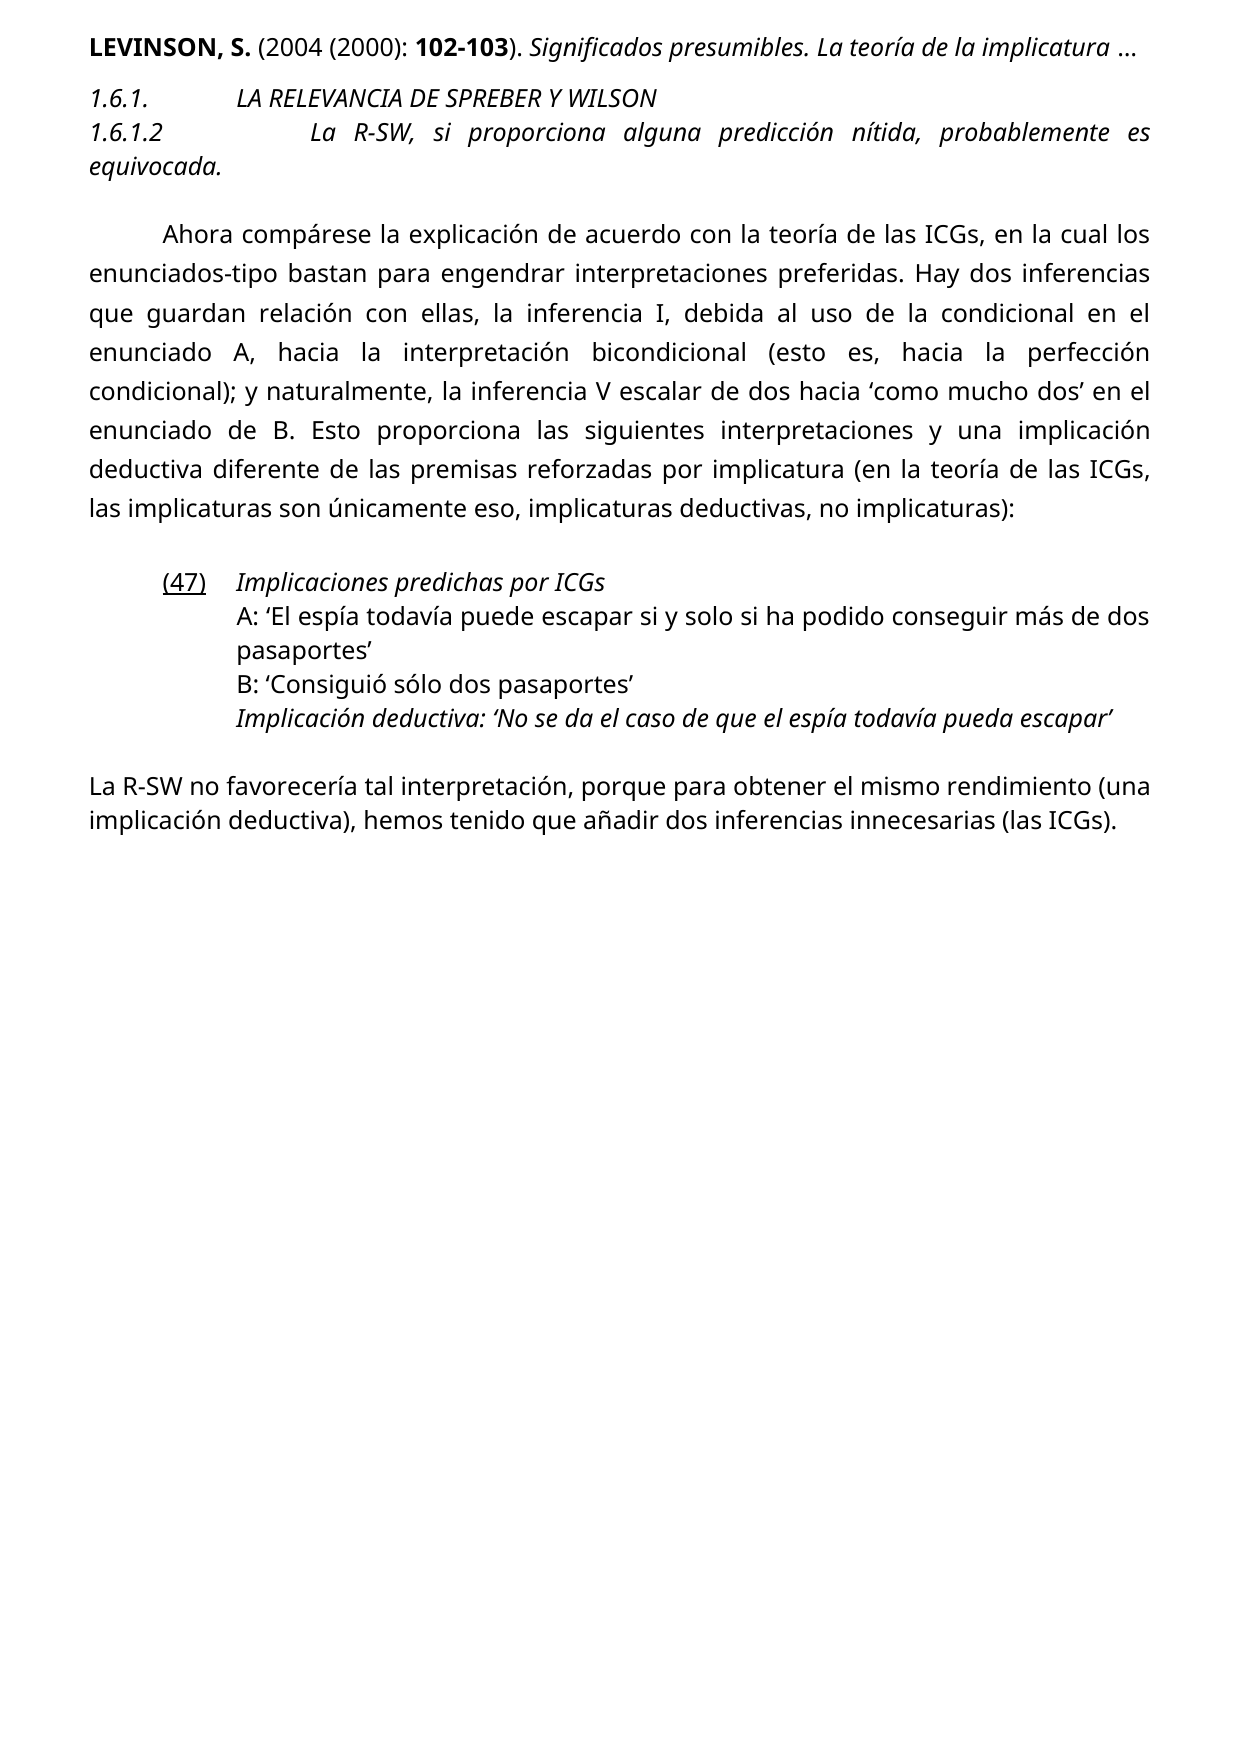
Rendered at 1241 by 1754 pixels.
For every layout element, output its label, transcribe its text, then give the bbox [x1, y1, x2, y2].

text 1.6.1. LA RELEVANCIA DE SPREBER Y WILSON [88, 81, 1152, 115]
text La R-SW no favorecería tal interpretación, porque para obtener el mismo rendimiento (una implicación deductiva), hemos tenido que añadir dos inferencias innecesarias (las ICGs). [88, 769, 1152, 837]
text Ahora compárese la explicación de acuerdo con la teoría de las ICGs, en la cual los enunciados-tipo bastan para engendrar interpretaciones preferidas. Hay dos inferencias que guardan relación con ellas, la inferencia I, debida al uso de la condicional en el enunciado A, hacia la interpretación bicondicional (esto es, hacia la perfección condicional); y naturalmente, la inferencia V escalar de dos hacia ‘como mucho dos’ en el enunciado de B. Esto proporciona las siguientes interpretaciones y una implicación deductiva diferente de las premisas reforzadas por implicatura (en la teoría de las ICGs, las implicaturas son únicamente eso, implicaturas deductivas, no implicaturas): [88, 217, 1152, 525]
text A: ‘El espía todavía puede escapar si y solo si ha podido conseguir más de dos pasaportes’ [236, 598, 1152, 666]
text Implicación deductiva: ‘No se da el caso de que el espía todavía pueda escapar’ [236, 701, 1152, 734]
text LEVINSON, S. (2004 (2000): 102-103). Significados presumibles. La teoría de la implicatura … [88, 29, 1152, 64]
text 1.6.1.2 La R-SW, si proporciona alguna predicción nítida, probablemente es equivocada. [88, 115, 1152, 183]
text (47) Implicaciones predichas por ICGs [88, 564, 1152, 598]
text B: ‘Consiguió sólo dos pasaportes’ [88, 666, 1152, 701]
